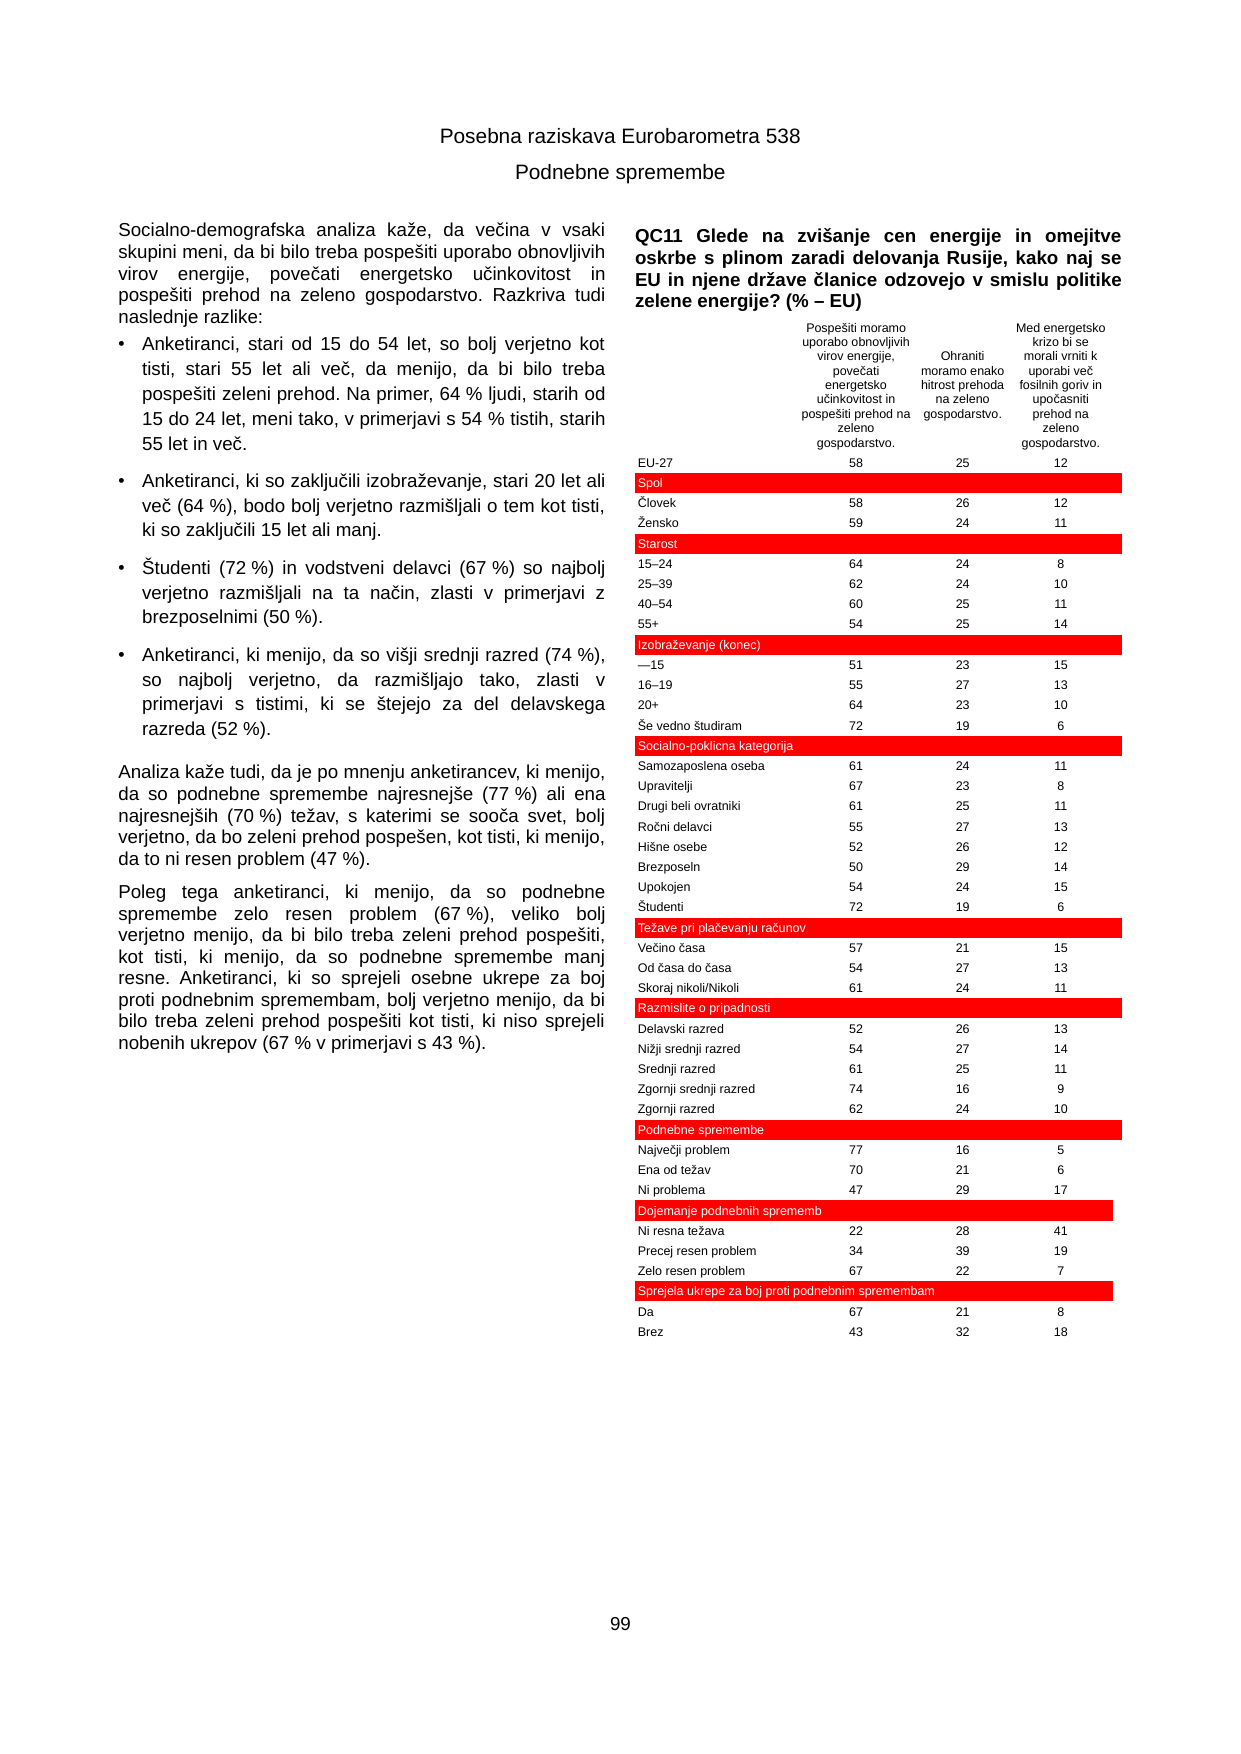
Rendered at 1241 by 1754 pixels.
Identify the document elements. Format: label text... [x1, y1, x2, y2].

table_cell 47 [799, 1180, 913, 1200]
table_cell 24 [913, 877, 1011, 897]
table_cell 10 [1011, 574, 1109, 594]
table_cell 8 [1011, 776, 1109, 796]
table_cell 6 [1011, 1160, 1109, 1180]
table_header Ohraniti moramo enako hitrost prehoda na zeleno gospodarstvo. [913, 318, 1011, 453]
table_cell 52 [799, 837, 913, 857]
table_cell [1110, 513, 1122, 533]
table_cell 51 [799, 655, 913, 675]
table_cell Upokojen [635, 877, 798, 897]
table_cell Podnebne spremembe [635, 1120, 1122, 1140]
table_cell Precej resen problem [635, 1241, 798, 1261]
table_cell 55 [799, 816, 913, 837]
table_cell [1113, 1281, 1122, 1301]
table_cell 15 [1011, 655, 1109, 675]
table_cell 7 [1011, 1261, 1109, 1281]
table_cell Še vedno študiram [635, 715, 798, 736]
table_cell Srednji razred [635, 1059, 798, 1079]
table_cell [1110, 1160, 1122, 1180]
table_cell 25–39 [635, 574, 798, 594]
table_cell 29 [913, 1180, 1011, 1200]
table_cell 54 [799, 877, 913, 897]
table_cell 16 [913, 1079, 1011, 1099]
table_cell 23 [913, 655, 1011, 675]
table_cell 32 [913, 1322, 1011, 1342]
text Poleg tega anketiranci, ki menijo, da so podnebne spremembe zelo resen problem (67 %), veliko bolj verjetno menijo, da bi bilo treba zeleni prehod pospešiti, kot tisti, ki menijo, da so podnebne spremembe manj resne. Anketiranci, ki so sprejeli osebne ukrepe za boj proti podnebnim spremembam, bolj verjetno menijo, da bi bilo treba zeleni prehod pospešiti kot tisti, ki niso sprejeli nobenih ukrepov (67 % v primerjavi s 43 %). [118, 881, 605, 1053]
table_cell 6 [1011, 897, 1109, 917]
table_cell 62 [799, 1099, 913, 1119]
table_cell [1110, 554, 1122, 574]
table_cell [1110, 776, 1122, 796]
table_cell 13 [1011, 958, 1109, 978]
table_cell 64 [799, 554, 913, 574]
table_cell [1110, 594, 1122, 614]
table_cell 25 [913, 614, 1011, 634]
table_cell 24 [913, 1099, 1011, 1119]
table_cell 19 [913, 897, 1011, 917]
list Anketiranci, stari od 15 do 54 let, so bolj verjetno kot tisti, stari 55 let ali več, da menijo, da bi bilo treba pospešiti zeleni prehod. Na primer, 64 % ljudi, starih od 15 do 24 let, meni tako, v primerjavi s 54 % tistih, starih 55 let in več. [118, 333, 605, 454]
table_cell [1113, 1200, 1122, 1221]
text Analiza kaže tudi, da je po mnenju anketirancev, ki menijo, da so podnebne spremembe najresnejše (77 %) ali ena najresnejših (70 %) težav, s katerimi se sooča svet, bolj verjetno, da bo zeleni prehod pospešen, kot tisti, ki menijo, da to ni resen problem (47 %). [118, 761, 605, 869]
table_cell 9 [1011, 1079, 1109, 1099]
table_cell 5 [1011, 1140, 1109, 1160]
table_cell Delavski razred [635, 1019, 798, 1039]
table_header Med energetsko krizo bi se morali vrniti k uporabi več fosilnih goriv in upočasniti prehod na zeleno gospodarstvo. [1011, 318, 1109, 453]
table_cell 26 [913, 837, 1011, 857]
table_cell 67 [799, 1261, 913, 1281]
table_cell Sprejela ukrepe za boj proti podnebnim spremembam [635, 1281, 1113, 1301]
table_cell 34 [799, 1241, 913, 1261]
table_cell Socialno-poklicna kategorija [635, 736, 1122, 756]
table_cell Razmislite o pripadnosti [635, 998, 1122, 1018]
list Študenti (72 %) in vodstveni delavci (67 %) so najbolj verjetno razmišljali na ta način, zlasti v primerjavi z brezposelnimi (50 %). [118, 557, 605, 628]
table_cell 72 [799, 715, 913, 736]
table_cell 40–54 [635, 594, 798, 614]
table_cell [1110, 897, 1122, 917]
table_cell 11 [1011, 594, 1109, 614]
table_cell 18 [1011, 1322, 1109, 1342]
table_cell 24 [913, 513, 1011, 533]
table_cell Največji problem [635, 1140, 798, 1160]
table_cell Zgornji razred [635, 1099, 798, 1119]
table_cell [1110, 1079, 1122, 1099]
table_cell 25 [913, 796, 1011, 816]
table_cell [1110, 614, 1122, 634]
table_cell 14 [1011, 1039, 1109, 1059]
table_cell 11 [1011, 756, 1109, 776]
table_cell 12 [1011, 837, 1109, 857]
list Anketiranci, ki menijo, da so višji srednji razred (74 %), so najbolj verjetno, da razmišljajo tako, zlasti v primerjavi s tistimi, ki se štejejo za del delavskega razreda (52 %). [118, 643, 605, 739]
table_cell [1110, 857, 1122, 877]
table_cell [1110, 796, 1122, 816]
table_cell Težave pri plačevanju računov [635, 918, 1122, 938]
table_cell 26 [913, 1019, 1011, 1039]
table_cell 15 [1011, 877, 1109, 897]
table_cell 28 [913, 1221, 1011, 1241]
table_cell 50 [799, 857, 913, 877]
table_cell Ročni delavci [635, 816, 798, 837]
table_cell Študenti [635, 897, 798, 917]
table_cell Žensko [635, 513, 798, 533]
table_cell [1110, 1221, 1122, 1241]
table_cell 11 [1011, 796, 1109, 816]
table_cell 41 [1011, 1221, 1109, 1241]
table_cell 52 [799, 1019, 913, 1039]
table_cell Drugi beli ovratniki [635, 796, 798, 816]
table_cell 60 [799, 594, 913, 614]
table_cell 58 [799, 493, 913, 513]
table_cell [1110, 715, 1122, 736]
table_cell 16 [913, 1140, 1011, 1160]
table_cell 61 [799, 978, 913, 998]
table_cell 29 [913, 857, 1011, 877]
table_cell 8 [1011, 554, 1109, 574]
table_cell 24 [913, 756, 1011, 776]
table_cell [1110, 938, 1122, 958]
table_cell 39 [913, 1241, 1011, 1261]
table_cell 61 [799, 756, 913, 776]
table_cell 59 [799, 513, 913, 533]
table_cell 64 [799, 695, 913, 715]
table_cell Ni resna težava [635, 1221, 798, 1241]
table_cell 19 [1011, 1241, 1109, 1261]
table_cell 72 [799, 897, 913, 917]
table_cell [1110, 1019, 1122, 1039]
table_cell Dojemanje podnebnih sprememb [635, 1200, 1113, 1221]
table_cell [1110, 816, 1122, 837]
table_cell 67 [799, 1301, 913, 1322]
table_cell Spol [635, 473, 1122, 493]
table_cell Večino časa [635, 938, 798, 958]
table_cell 15–24 [635, 554, 798, 574]
table_header [1110, 318, 1122, 453]
table_cell Brez [635, 1322, 798, 1342]
table_cell 25 [913, 1059, 1011, 1079]
table_cell [1110, 756, 1122, 776]
table_cell 14 [1011, 857, 1109, 877]
table_cell 13 [1011, 816, 1109, 837]
table_cell 11 [1011, 978, 1109, 998]
table_cell Ena od težav [635, 1160, 798, 1180]
table_header [635, 318, 798, 453]
table_cell 13 [1011, 675, 1109, 695]
table_cell [1110, 1322, 1122, 1342]
table_cell 10 [1011, 1099, 1109, 1119]
text QC11 Glede na zvišanje cen energije in omejitve oskrbe s plinom zaradi delovanja Rusije, kako naj se EU in njene države članice odzovejo v smislu politike zelene energije? (% – EU) [635, 225, 1122, 311]
table_cell [1110, 574, 1122, 594]
table_cell Hišne osebe [635, 837, 798, 857]
table_cell —15 [635, 655, 798, 675]
table_cell 16–19 [635, 675, 798, 695]
table_cell 14 [1011, 614, 1109, 634]
table_cell 24 [913, 554, 1011, 574]
table_cell 27 [913, 958, 1011, 978]
table_cell 8 [1011, 1301, 1109, 1322]
table_cell Človek [635, 493, 798, 513]
table_cell [1110, 695, 1122, 715]
table_cell 24 [913, 978, 1011, 998]
table_cell 77 [799, 1140, 913, 1160]
table_cell Upravitelji [635, 776, 798, 796]
table_cell 10 [1011, 695, 1109, 715]
table_cell 17 [1011, 1180, 1109, 1200]
table_cell [1110, 1140, 1122, 1160]
table_cell 61 [799, 796, 913, 816]
table_cell [1110, 877, 1122, 897]
table_cell 22 [799, 1221, 913, 1241]
table_cell 55 [799, 675, 913, 695]
table_header Pospešiti moramo uporabo obnovljivih virov energije, povečati energetsko učinkovitost in pospešiti prehod na zeleno gospodarstvo. [799, 318, 913, 453]
table_cell [1110, 1261, 1122, 1281]
table_cell [1110, 1099, 1122, 1119]
table_cell 27 [913, 816, 1011, 837]
table_cell Od časa do časa [635, 958, 798, 978]
table_cell [1110, 453, 1122, 473]
list Anketiranci, ki so zaključili izobraževanje, stari 20 let ali več (64 %), bodo bolj verjetno razmišljali o tem kot tisti, ki so zaključili 15 let ali manj. [118, 469, 605, 541]
text Socialno-demografska analiza kaže, da večina v vsaki skupini meni, da bi bilo treba pospešiti uporabo obnovljivih virov energije, povečati energetsko učinkovitost in pospešiti prehod na zeleno gospodarstvo. Razkriva tudi naslednje razlike: [118, 219, 605, 327]
table_cell 12 [1011, 453, 1109, 473]
table_cell 74 [799, 1079, 913, 1099]
table_cell 70 [799, 1160, 913, 1180]
table_cell 15 [1011, 938, 1109, 958]
table_cell Izobraževanje (konec) [635, 635, 1122, 655]
table_cell 6 [1011, 715, 1109, 736]
table_cell EU-27 [635, 453, 798, 473]
table_cell 23 [913, 776, 1011, 796]
table_cell Zgornji srednji razred [635, 1079, 798, 1099]
table_cell Nižji srednji razred [635, 1039, 798, 1059]
table_cell [1110, 655, 1122, 675]
table_cell [1110, 1180, 1122, 1200]
table_cell 19 [913, 715, 1011, 736]
table_cell 24 [913, 574, 1011, 594]
table_cell 67 [799, 776, 913, 796]
table_cell [1110, 1241, 1122, 1261]
table_cell 57 [799, 938, 913, 958]
table_cell 11 [1011, 513, 1109, 533]
table_cell Zelo resen problem [635, 1261, 798, 1281]
table_cell 62 [799, 574, 913, 594]
table_cell [1110, 837, 1122, 857]
table_cell [1110, 675, 1122, 695]
table_cell Starost [635, 534, 1122, 554]
table_cell [1110, 1301, 1122, 1322]
table_cell 25 [913, 594, 1011, 614]
table_cell 11 [1011, 1059, 1109, 1079]
table_cell 21 [913, 1160, 1011, 1180]
table_cell Ni problema [635, 1180, 798, 1200]
table_cell [1110, 978, 1122, 998]
table_cell 54 [799, 1039, 913, 1059]
table_cell 21 [913, 938, 1011, 958]
table_cell 27 [913, 1039, 1011, 1059]
table_cell 54 [799, 614, 913, 634]
table_cell Da [635, 1301, 798, 1322]
table_cell 26 [913, 493, 1011, 513]
table_cell [1110, 1039, 1122, 1059]
table_cell 43 [799, 1322, 913, 1342]
table_cell 23 [913, 695, 1011, 715]
table_cell [1110, 958, 1122, 978]
table_cell Samozaposlena oseba [635, 756, 798, 776]
table_cell [1110, 1059, 1122, 1079]
table_cell 58 [799, 453, 913, 473]
table_cell 27 [913, 675, 1011, 695]
table_cell 21 [913, 1301, 1011, 1322]
table_cell Skoraj nikoli/Nikoli [635, 978, 798, 998]
table_cell 13 [1011, 1019, 1109, 1039]
table_cell 61 [799, 1059, 913, 1079]
table_cell 54 [799, 958, 913, 978]
table_cell 55+ [635, 614, 798, 634]
table_cell 20+ [635, 695, 798, 715]
table_cell 25 [913, 453, 1011, 473]
table_cell 12 [1011, 493, 1109, 513]
table_cell Brezposeln [635, 857, 798, 877]
table_cell [1110, 493, 1122, 513]
table_cell 22 [913, 1261, 1011, 1281]
